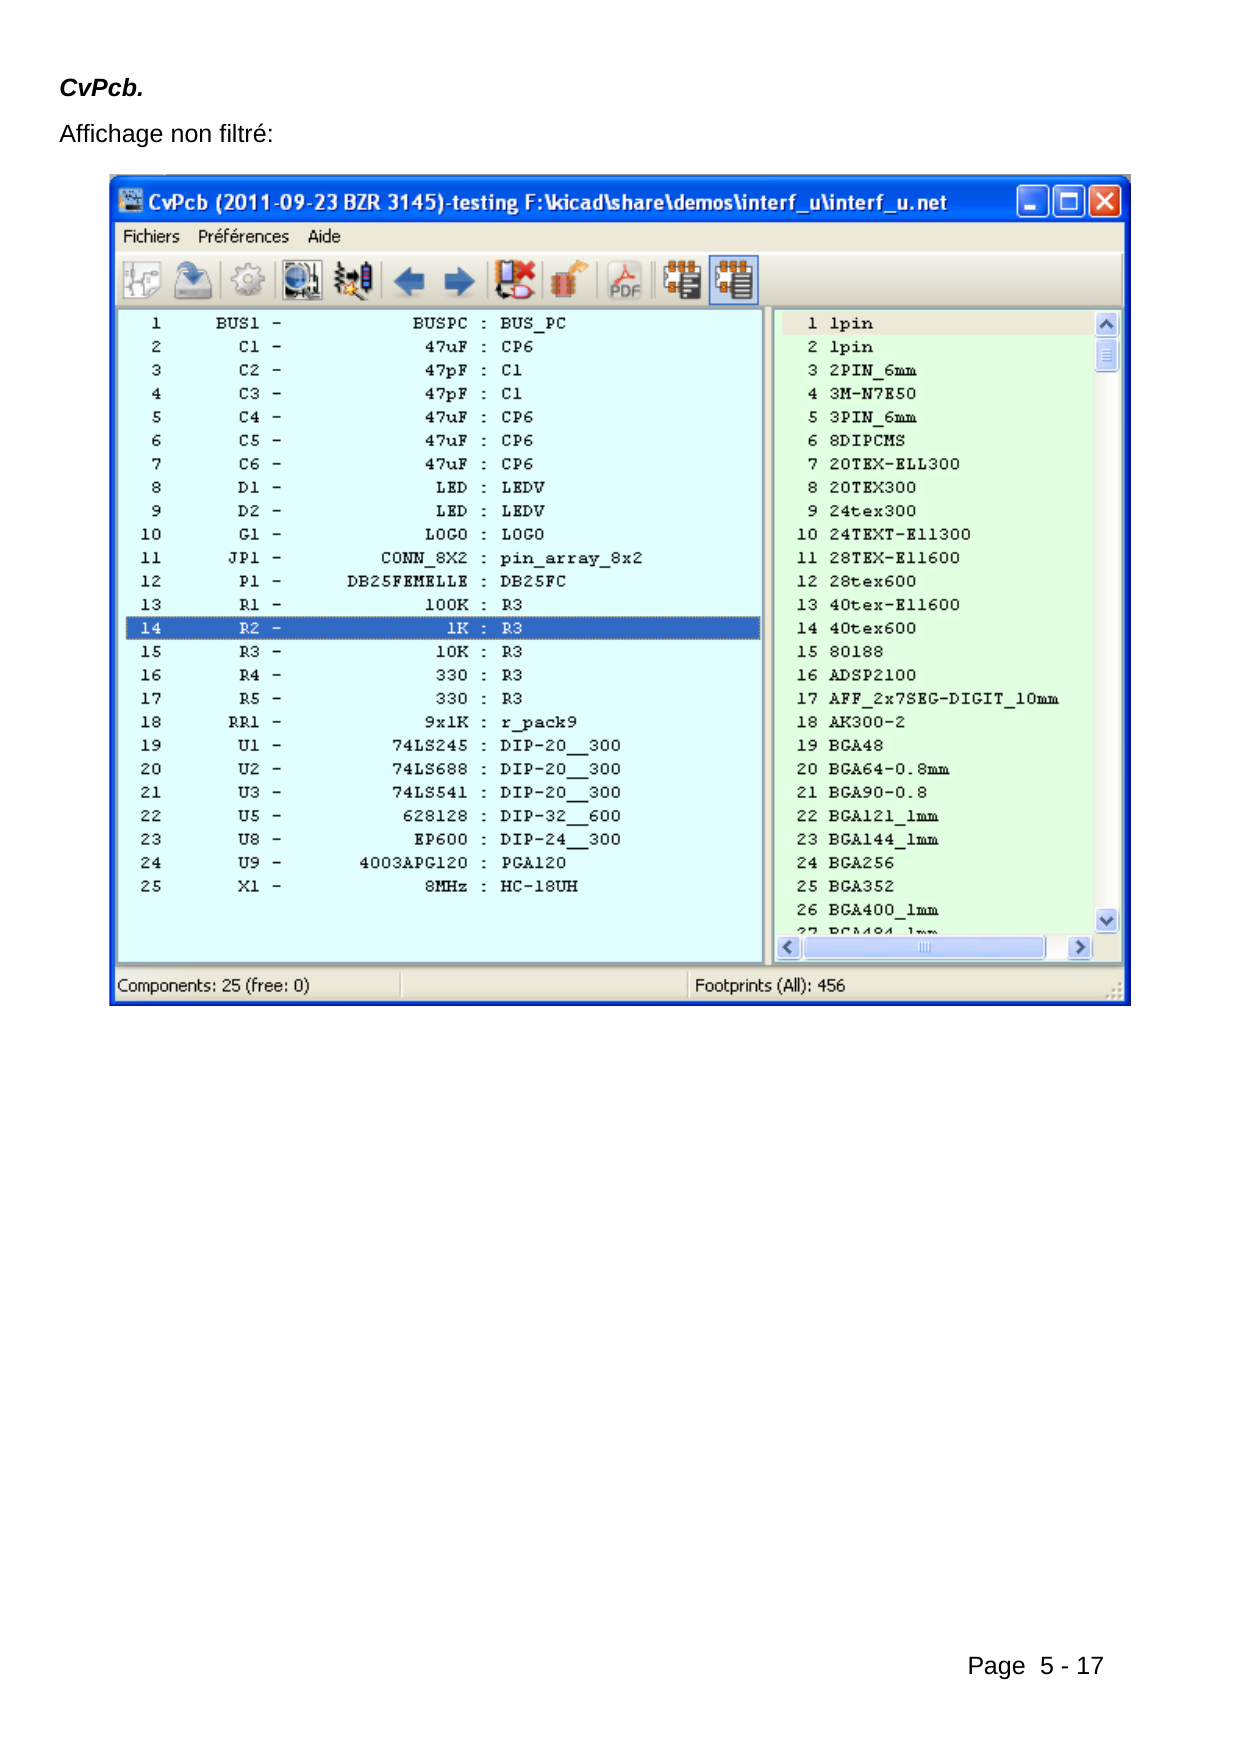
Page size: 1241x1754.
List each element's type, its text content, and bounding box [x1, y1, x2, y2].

text Affichage non filtré: [59, 120, 1181, 148]
picture [109, 174, 1131, 1006]
